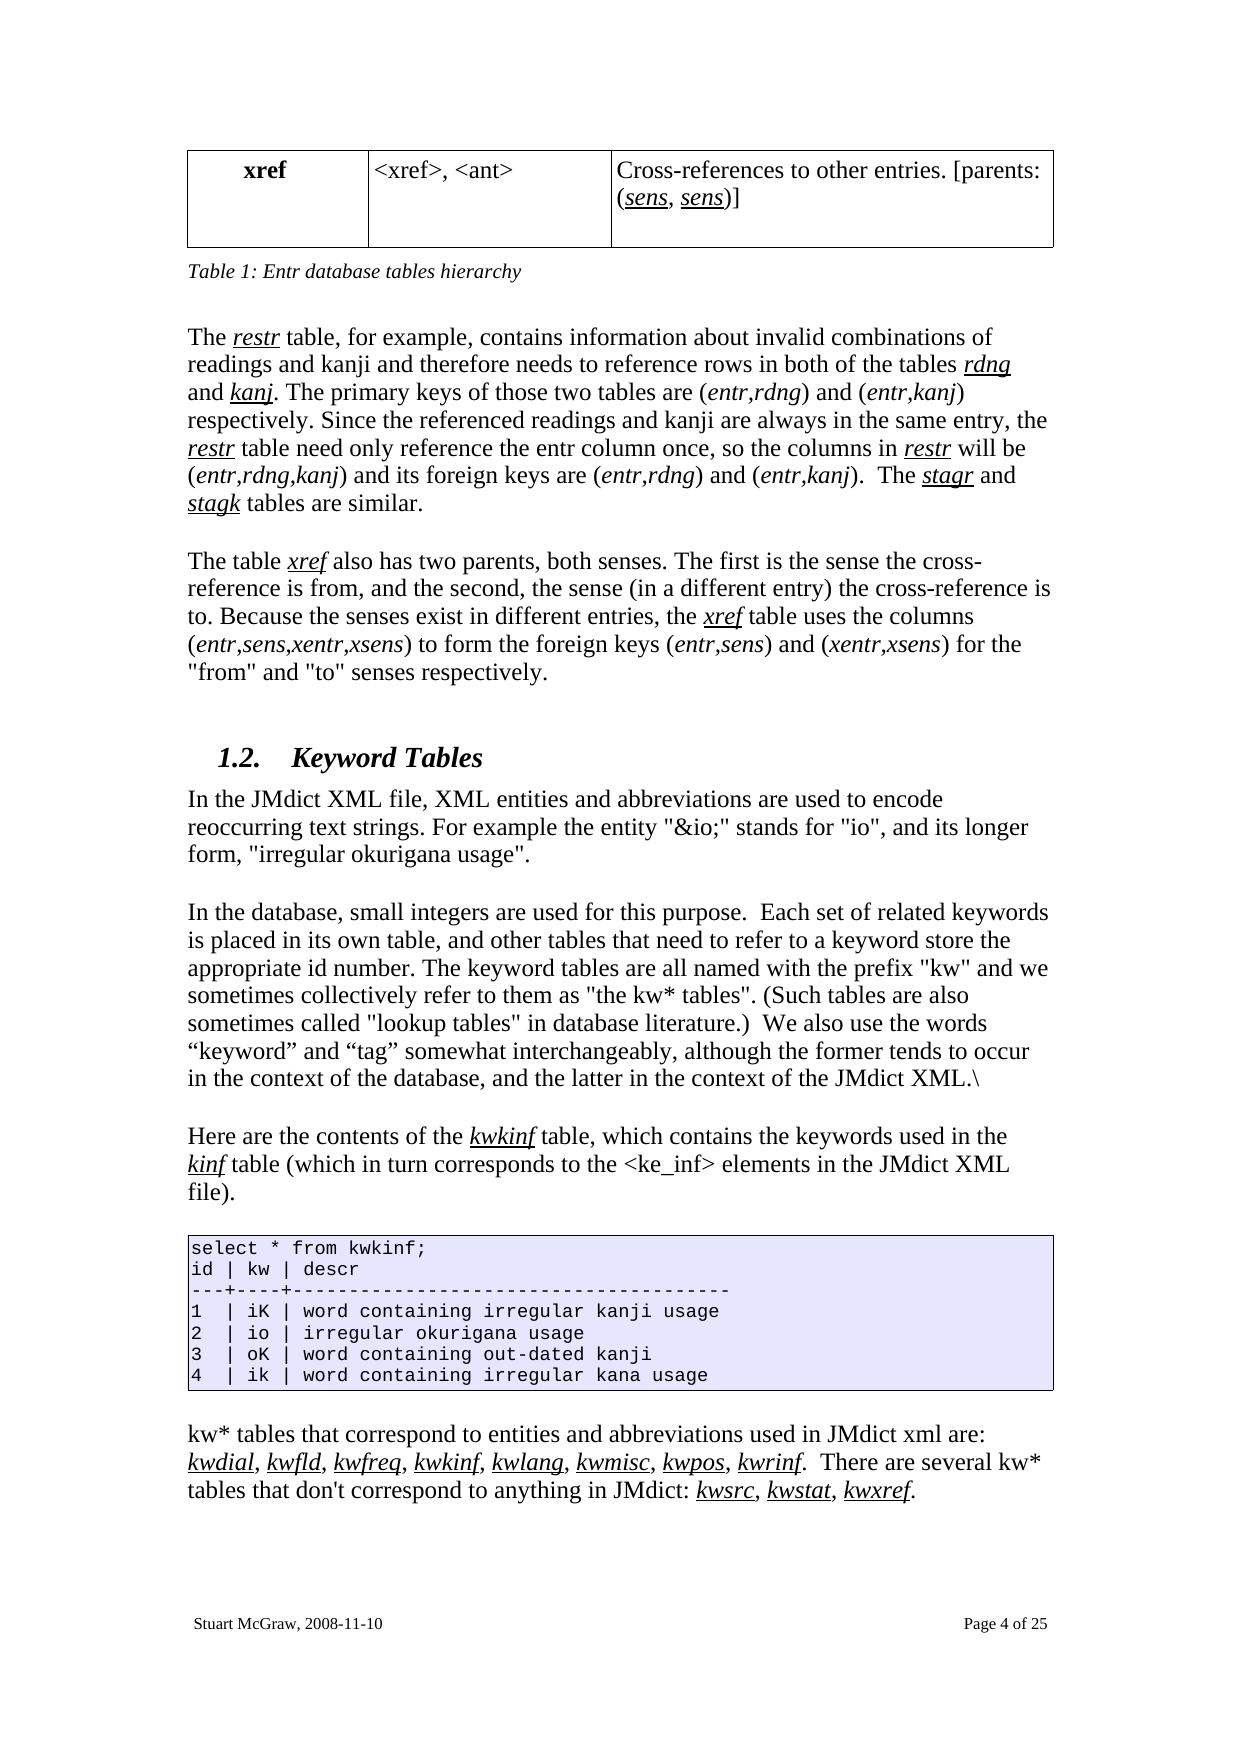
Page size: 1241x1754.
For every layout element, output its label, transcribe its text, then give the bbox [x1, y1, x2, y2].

text Table 1: Entr database tables hierarchy [187, 259, 1053, 283]
text Here are the contents of the kwkinf table, which contains the keywords used in the kinf table (which in turn corresponds to the <ke_inf> elements in the JMdict XML file). [187, 1122, 1053, 1205]
text The table xref also has two parents, both senses. The first is the sense the cross-reference is from, and the second, the sense (in a different entry) the cross-reference is to. Because the senses exist in different entries, the xref table uses the columns (entr,sens,xentr,xsens) to form the foreign keys (entr,sens) and (xentr,xsens) for the "from" and "to" senses respectively. [187, 547, 1053, 685]
text The restr table, for example, contains information about invalid combinations of readings and kanji and therefore needs to reference rows in both of the tables rdng and kanj. The primary keys of those two tables are (entr,rdng) and (entr,kanj) respectively. Since the referenced readings and kanji are always in the same entry, the restr table need only reference the entr column once, so the columns in restr will be (entr,rdng,kanj) and its foreign keys are (entr,rdng) and (entr,kanj). The stagr and stagk tables are similar. [187, 295, 1053, 517]
text select * from kwkinf; id | kw | descr ---+----+--------------------------------------- 1 | iK | word containing irregular kanji usage 2 | io | irregular okurigana usage 3 | oK | word containing out-dated kanji 4 | ik | word containing irregular kana usage [189, 1236, 1053, 1390]
text In the JMdict XML file, XML entities and abbreviations are used to encode reoccurring text strings. For example the entity "&io;" stands for "io", and its longer form, "irregular okurigana usage". [187, 785, 1053, 868]
table_cell xref [188, 151, 368, 247]
text kw* tables that correspond to entities and abbreviations used in JMdict xml are: kwdial, kwfld, kwfreq, kwkinf, kwlang, kwmisc, kwpos, kwrinf. There are several kw* tables that don't correspond to anything in JMdict: kwsrc, kwstat, kwxref. [187, 1420, 1053, 1503]
table_cell <xref>, <ant> [369, 151, 611, 247]
text In the database, small integers are used for this purpose. Each set of related keywords is placed in its own table, and other tables that need to refer to a keyword store the appropriate id number. The keyword tables are all named with the prefix "kw" and we sometimes collectively refer to them as "the kw* tables". (Such tables are also sometimes called "lookup tables" in database literature.) We also use the words “keyword” and “tag” somewhat interchangeably, although the former tends to occur in the context of the database, and the latter in the context of the JMdict XML.\ [187, 898, 1053, 1092]
subtitle Keyword Tables [187, 741, 1053, 773]
table_cell Cross-references to other entries. [parents: (sens, sens)] [612, 151, 1053, 247]
